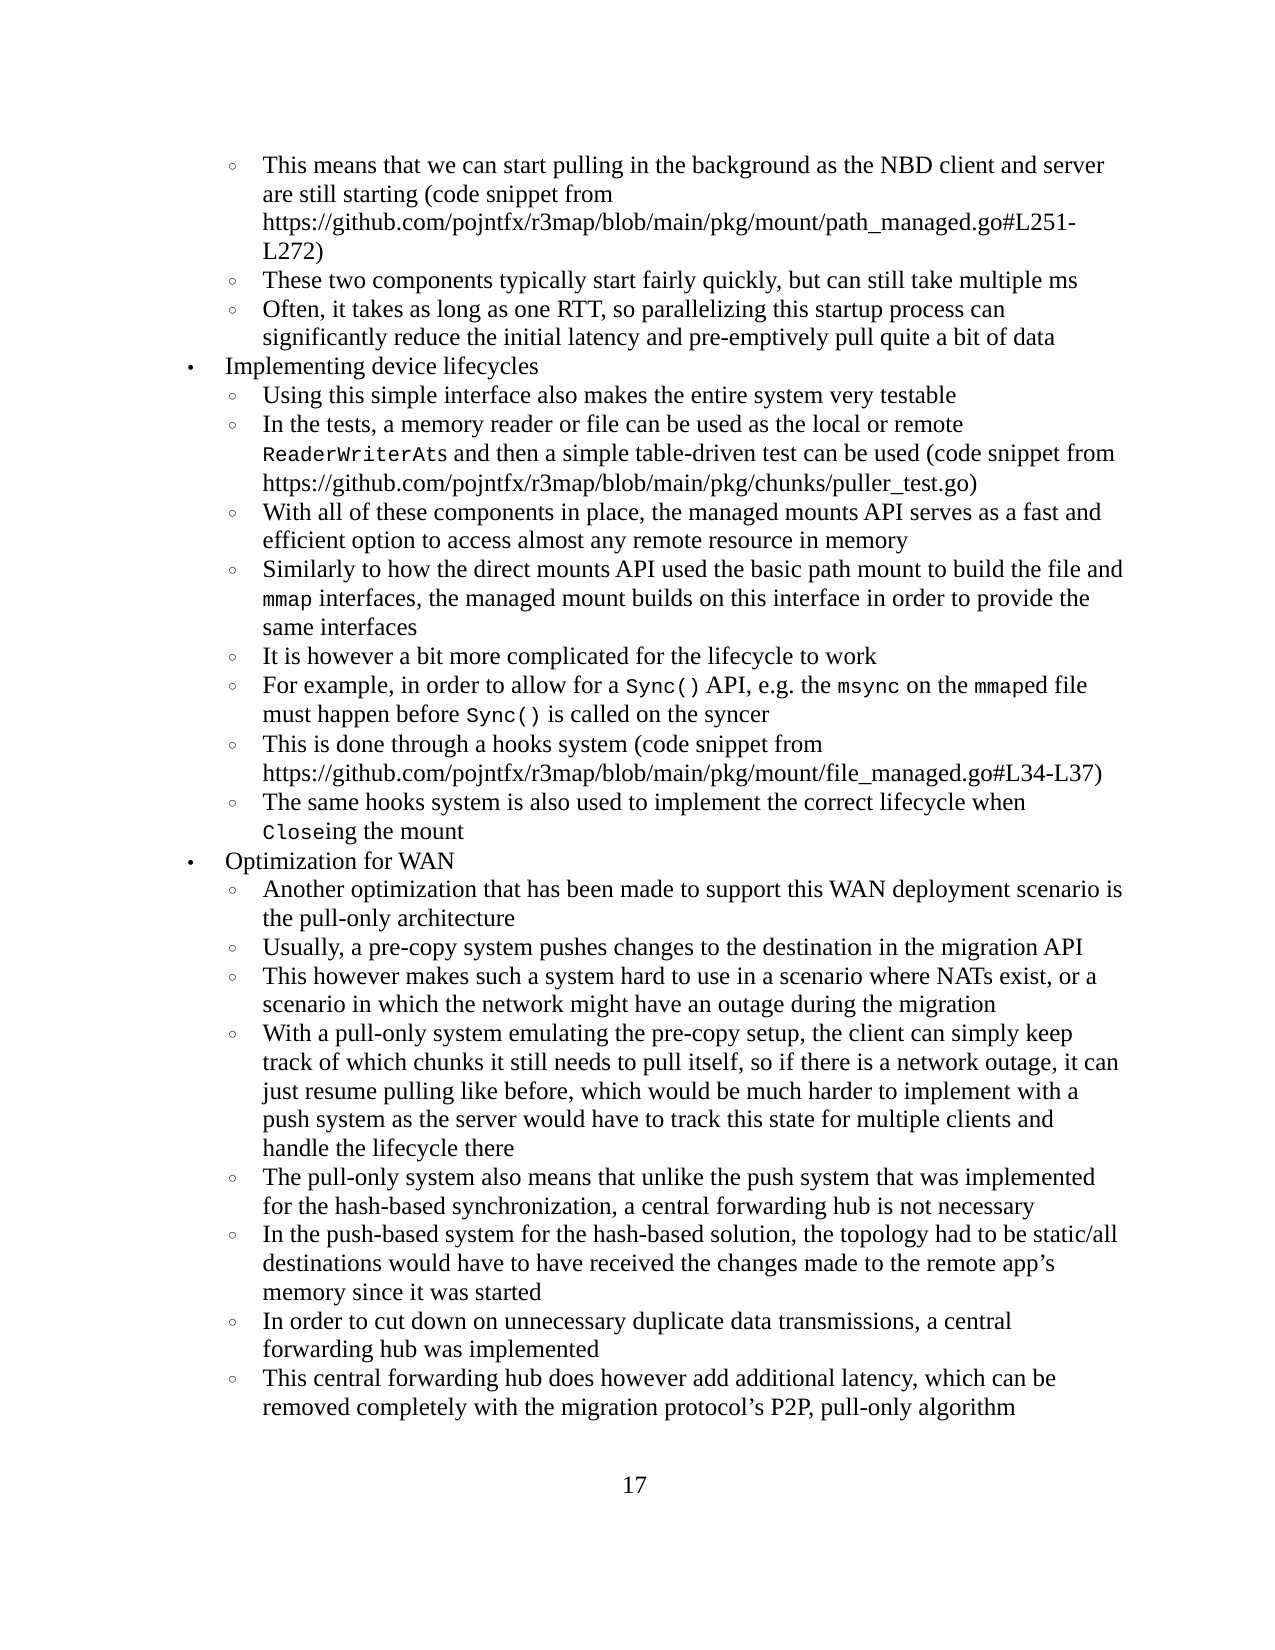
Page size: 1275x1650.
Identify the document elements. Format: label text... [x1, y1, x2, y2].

list With all of these components in place, the managed mounts API serves as a fast and efficient option to access almost any remote resource in memory [225, 497, 1125, 554]
list These two components typically start fairly quickly, but can still take multiple ms [225, 265, 1125, 294]
list For example, in order to allow for a Sync() API, e.g. the msync on the mmaped file must happen before Sync() is called on the syncer [225, 670, 1125, 729]
list In order to cut down on unnecessary duplicate data transmissions, a central forwarding hub was implemented [225, 1306, 1125, 1363]
list The pull-only system also means that unlike the push system that was implemented for the hash-based synchronization, a central forwarding hub is not necessary [225, 1162, 1125, 1219]
list Often, it takes as long as one RTT, so parallelizing this startup process can significantly reduce the initial latency and pre-emptively pull quite a bit of data [225, 294, 1125, 351]
list In the push-based system for the hash-based solution, the topology had to be static/all destinations would have to have received the changes made to the remote app’s memory since it was started [225, 1219, 1125, 1306]
list In the tests, a memory reader or file can be used as the local or remote ReaderWriterAts and then a simple table-driven test can be used (code snippet from https://github.com/pojntfx/r3map/blob/main/pkg/chunks/puller_test.go) [225, 409, 1125, 497]
list The same hooks system is also used to implement the correct lifecycle when Closeing the mount [225, 787, 1125, 846]
list This is done through a hooks system (code snippet from https://github.com/pojntfx/r3map/blob/main/pkg/mount/file_managed.go#L34-L37) [225, 729, 1125, 787]
list Another optimization that has been made to support this WAN deployment scenario is the pull-only architecture [225, 874, 1125, 932]
list This however makes such a system hard to use in a scenario where NATs exist, or a scenario in which the network might have an outage during the migration [225, 961, 1125, 1018]
list Similarly to how the direct mounts API used the basic path mount to build the file and mmap interfaces, the managed mount builds on this interface in order to provide the same interfaces [225, 554, 1125, 641]
list It is however a bit more complicated for the lifecycle to work [225, 641, 1125, 670]
list Usually, a pre-copy system pushes changes to the destination in the migration API [225, 932, 1125, 961]
list This means that we can start pulling in the background as the NBD client and server are still starting (code snippet from https://github.com/pojntfx/r3map/blob/main/pkg/mount/path_managed.go#L251-L272) [225, 150, 1125, 265]
list Implementing device lifecycles [187, 351, 1125, 380]
list This central forwarding hub does however add additional latency, which can be removed completely with the migration protocol’s P2P, pull-only algorithm [225, 1363, 1125, 1421]
list With a pull-only system emulating the pre-copy setup, the client can simply keep track of which chunks it still needs to pull itself, so if there is a network outage, it can just resume pulling like before, which would be much harder to implement with a push system as the server would have to track this state for multiple clients and handle the lifecycle there [225, 1018, 1125, 1162]
list Using this simple interface also makes the entire system very testable [225, 380, 1125, 409]
list Optimization for WAN [187, 846, 1125, 874]
